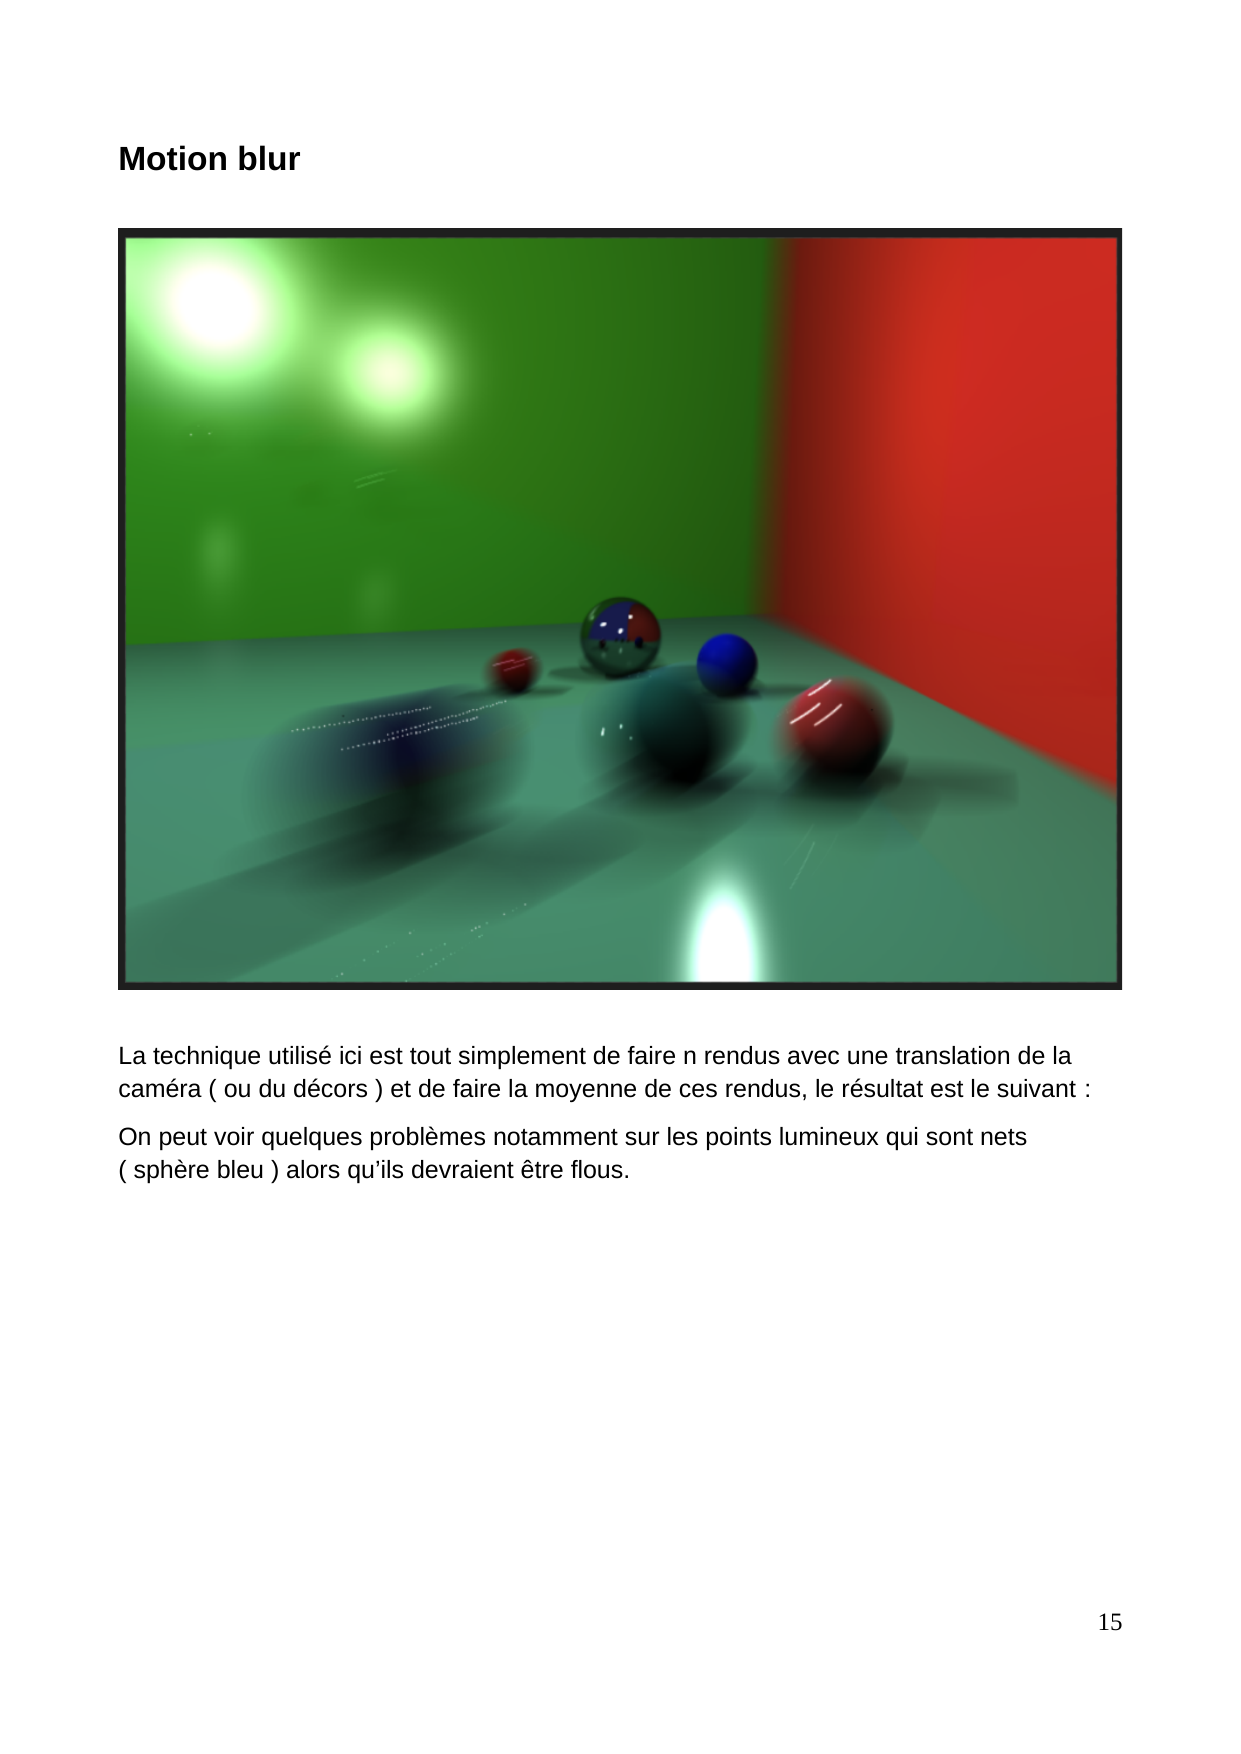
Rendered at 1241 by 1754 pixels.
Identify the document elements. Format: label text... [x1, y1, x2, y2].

text On peut voir quelques problèmes notamment sur les points lumineux qui sont nets ( sphère bleu ) alors qu’ils devraient être flous. [118, 1122, 1122, 1183]
subtitle Motion blur [118, 139, 1122, 178]
picture [118, 228, 1123, 990]
text La technique utilisé ici est tout simplement de faire n rendus avec une translation de la caméra ( ou du décors ) et de faire la moyenne de ces rendus, le résultat est le suivant : [118, 1041, 1122, 1103]
